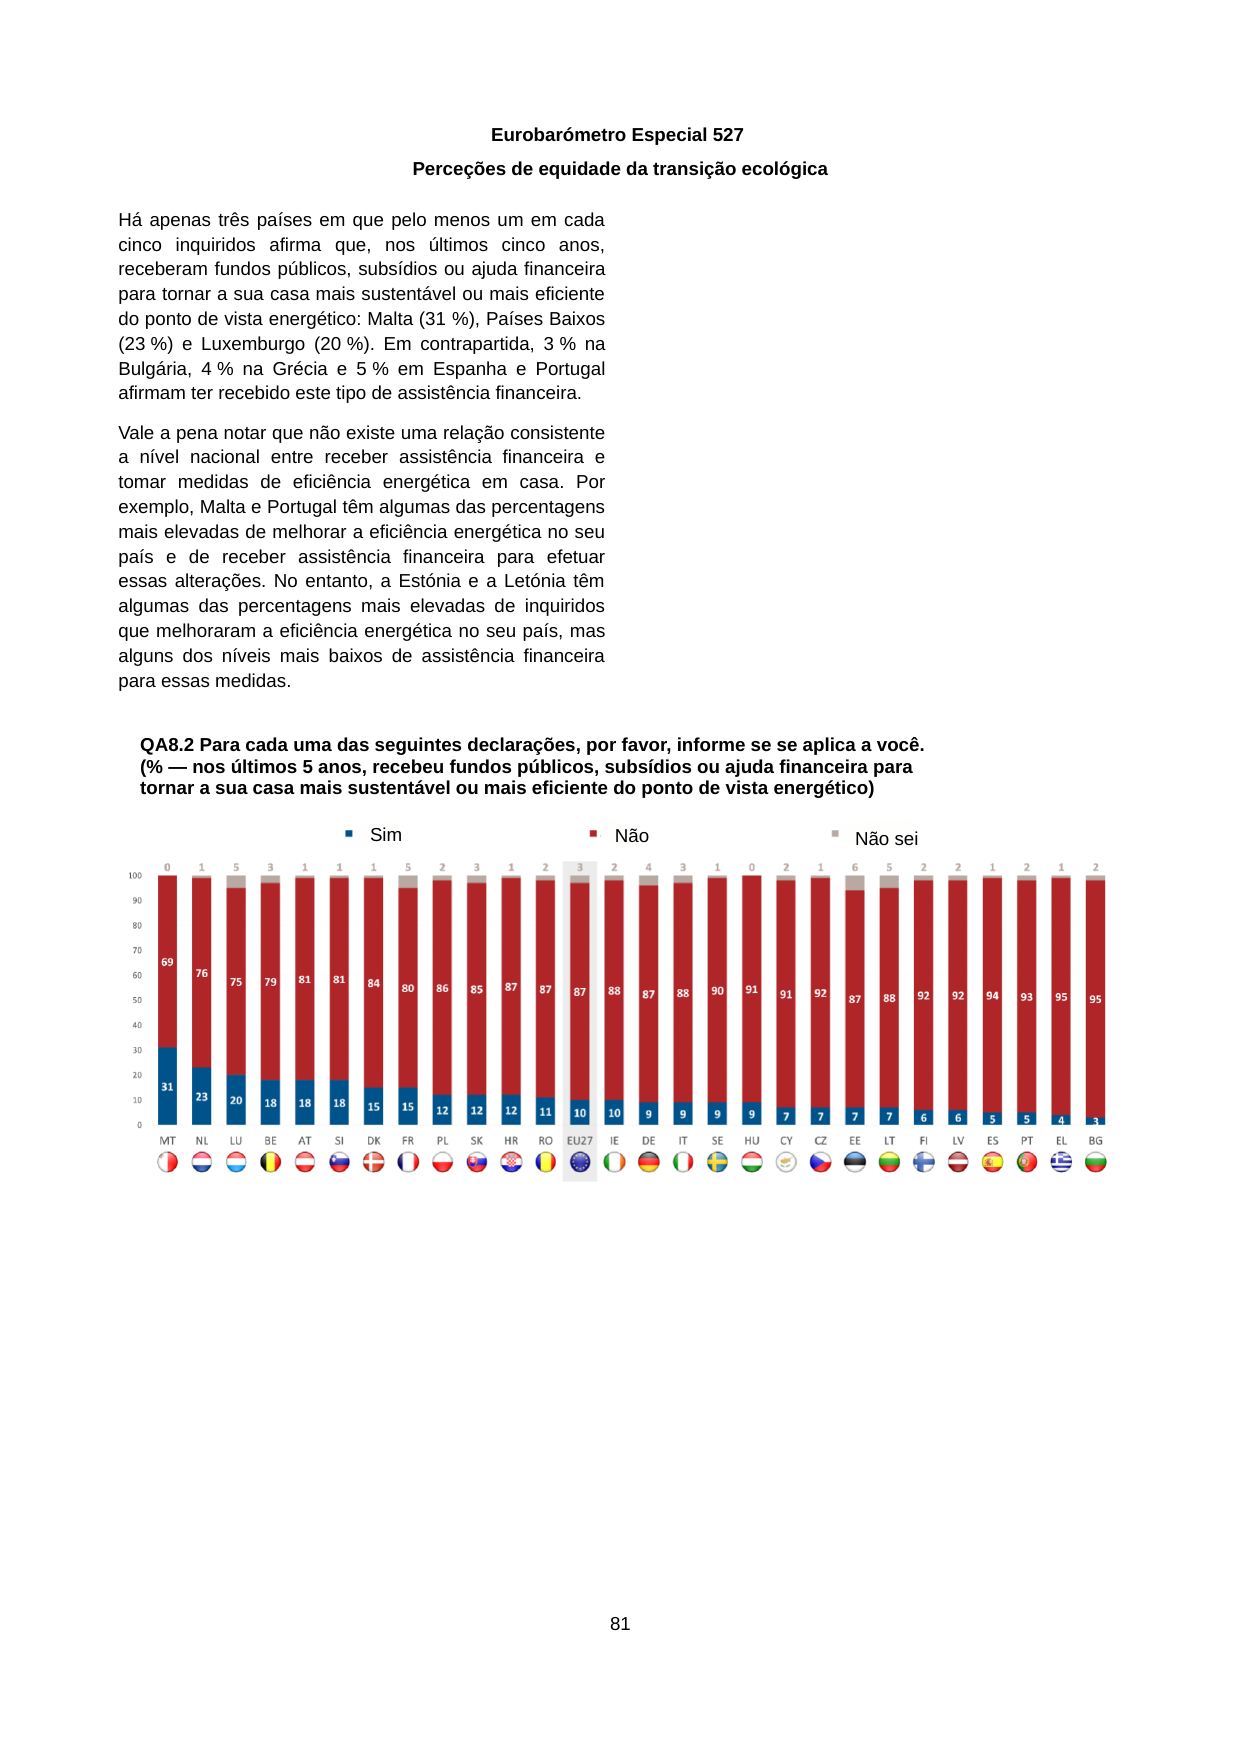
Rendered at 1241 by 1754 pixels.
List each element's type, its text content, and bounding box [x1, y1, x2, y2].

text Vale a pena notar que não existe uma relação consistente a nível nacional entre receber assistência financeira e tomar medidas de eficiência energética em casa. Por exemplo, Malta e Portugal têm algumas das percentagens mais elevadas de melhorar a eficiência energética no seu país e de receber assistência financeira para efetuar essas alterações. No entanto, a Estónia e a Letónia têm algumas das percentagens mais elevadas de inquiridos que melhoraram a eficiência energética no seu país, mas alguns dos níveis mais baixos de assistência financeira para essas medidas. [118, 421, 605, 691]
picture [118, 817, 1112, 1189]
text Há apenas três países em que pelo menos um em cada cinco inquiridos afirma que, nos últimos cinco anos, receberam fundos públicos, subsídios ou ajuda financeira para tornar a sua casa mais sustentável ou mais eficiente do ponto de vista energético: Malta (31 %), Países Baixos (23 %) e Luxemburgo (20 %). Em contrapartida, 3 % na Bulgária, 4 % na Grécia e 5 % em Espanha e Portugal afirmam ter recebido este tipo de assistência financeira. [118, 208, 605, 404]
